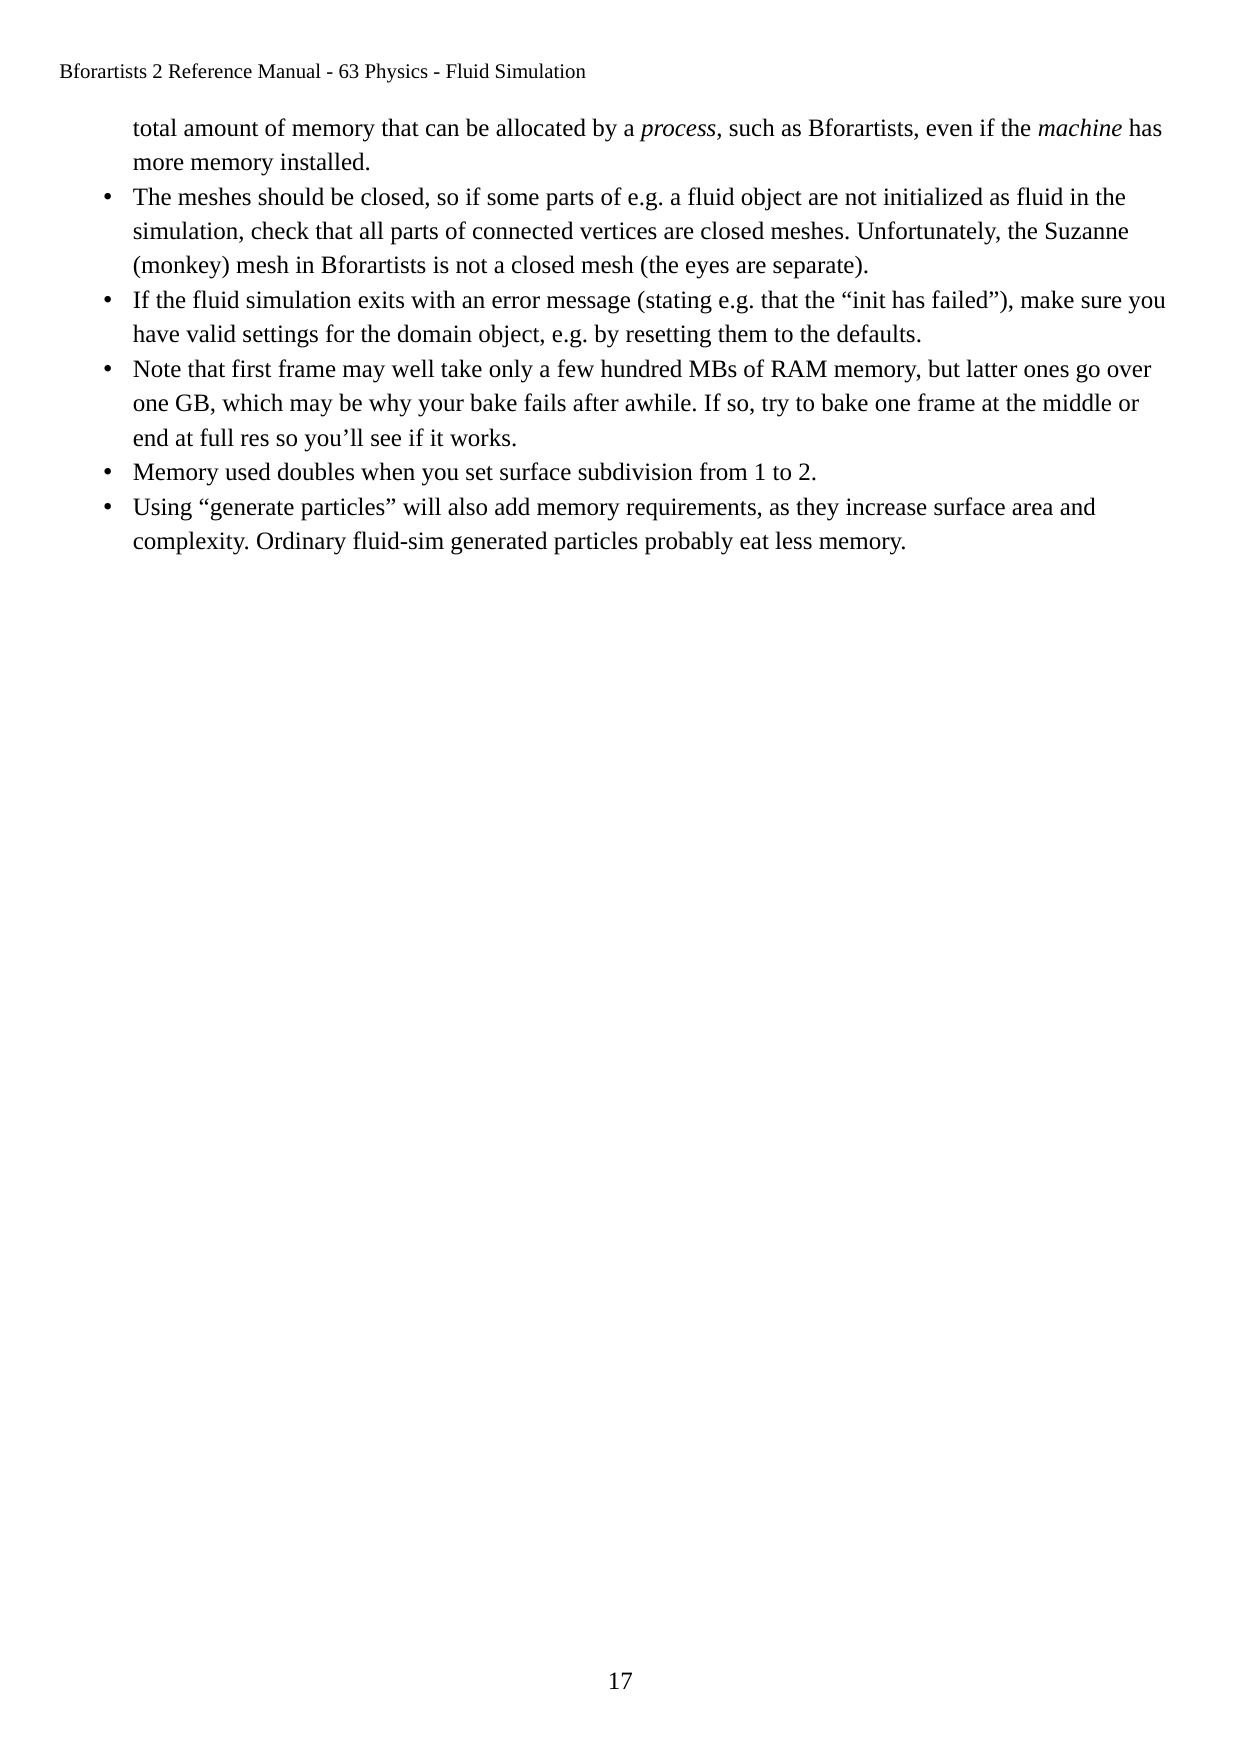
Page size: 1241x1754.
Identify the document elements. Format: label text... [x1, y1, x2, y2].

list total amount of memory that can be allocated by a process, such as Bforartists, even if the machine has more memory installed. [103, 113, 1181, 176]
list Using “generate particles” will also add memory requirements, as they increase surface area and complexity. Ordinary fluid-sim generated particles probably eat less memory. [103, 492, 1181, 555]
list Memory used doubles when you set surface subdivision from 1 to 2. [103, 457, 1181, 486]
list If the fluid simulation exits with an error message (stating e.g. that the “init has failed”), make sure you have valid settings for the domain object, e.g. by resetting them to the defaults. [103, 285, 1181, 348]
list Note that first frame may well take only a few hundred MBs of RAM memory, but latter ones go over one GB, which may be why your bake fails after awhile. If so, try to bake one frame at the middle or end at full res so you’ll see if it works. [103, 354, 1181, 452]
list The meshes should be closed, so if some parts of e.g. a fluid object are not initialized as fluid in the simulation, check that all parts of connected vertices are closed meshes. Unfortunately, the Suzanne (monkey) mesh in Bforartists is not a closed mesh (the eyes are separate). [103, 182, 1181, 279]
